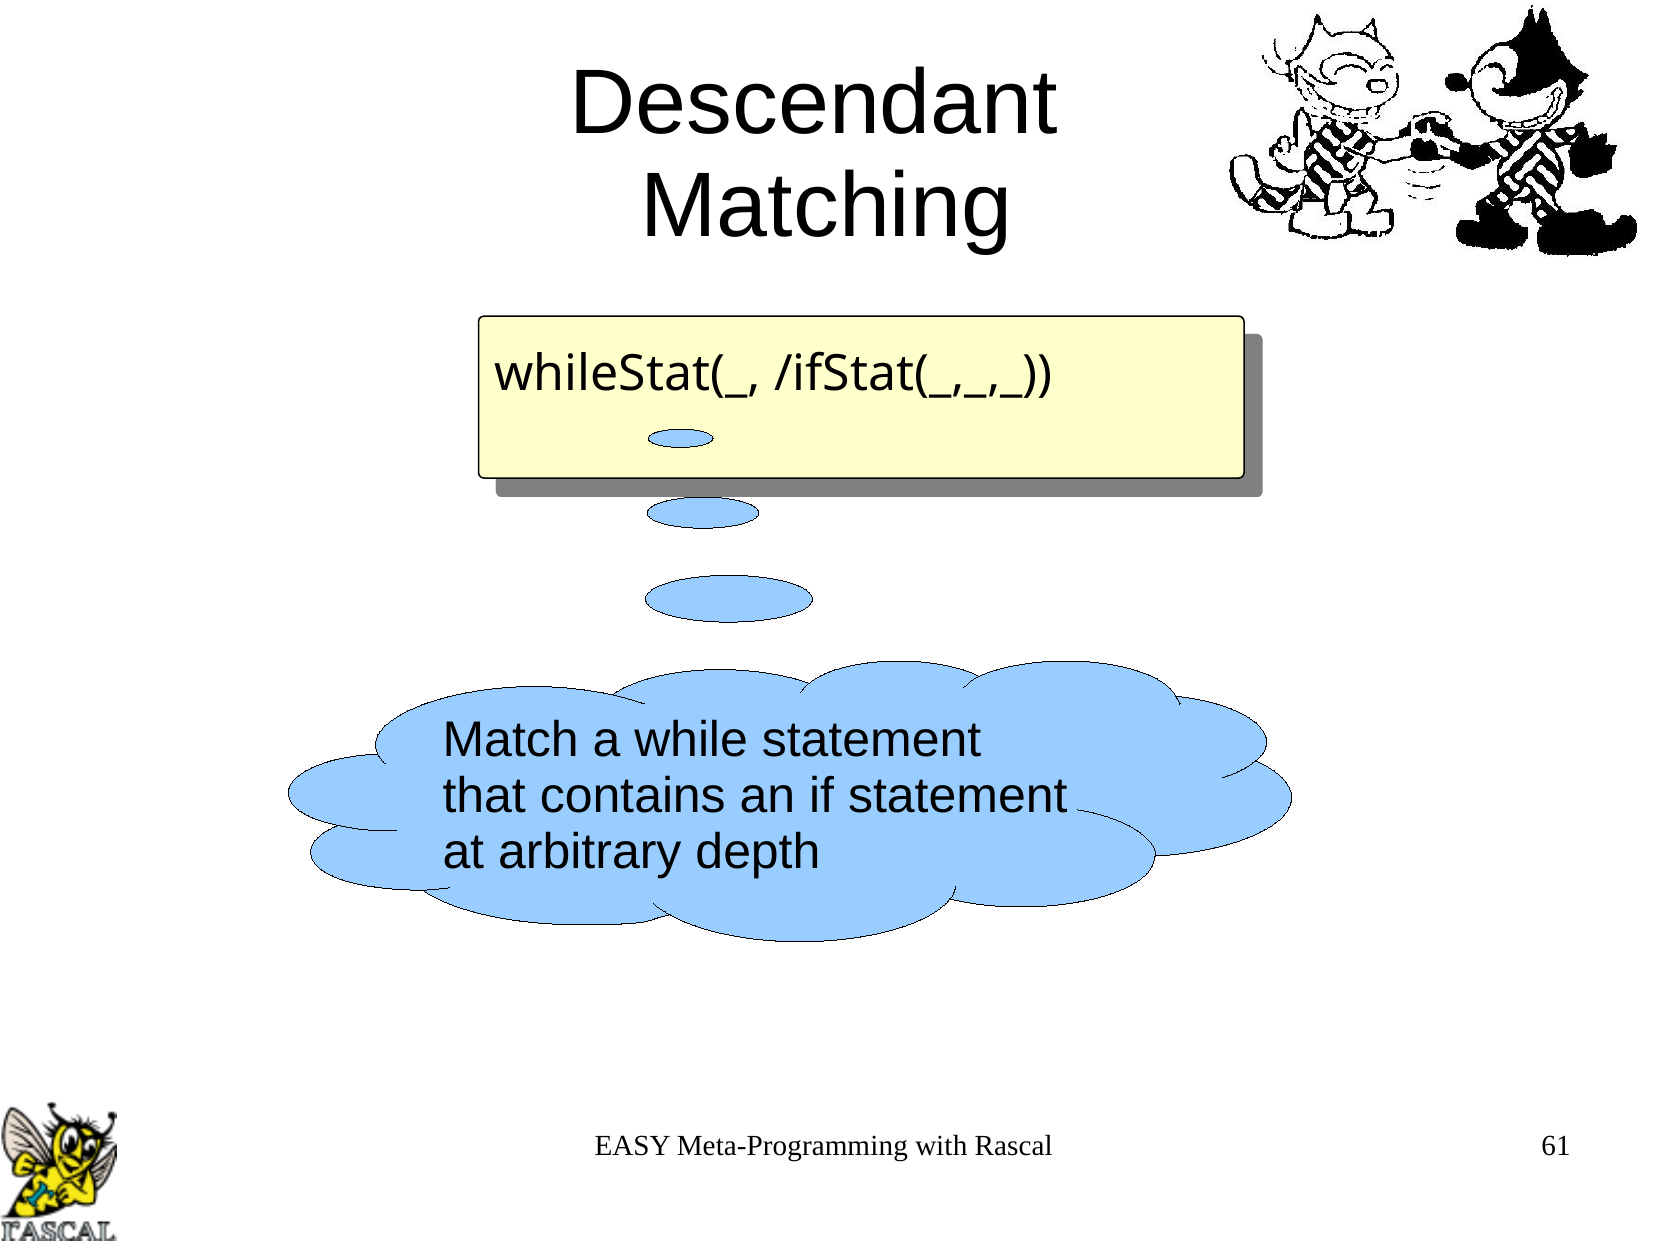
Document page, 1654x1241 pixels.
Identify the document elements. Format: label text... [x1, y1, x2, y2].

title Descendant Matching [82, 49, 1220, 257]
text_box [478, 316, 1245, 479]
picture [0, 1102, 117, 1241]
text_box whileStat(_, /ifStat(_,_,_)) [479, 329, 1162, 459]
picture [1220, 4, 1647, 268]
text_box Match a while statement that contains an if statement at arbitrary depth [288, 661, 1292, 942]
text_box Match a while statement that contains an if statement at arbitrary depth [647, 497, 759, 529]
text_box Match a while statement that contains an if statement at arbitrary depth [645, 575, 813, 623]
